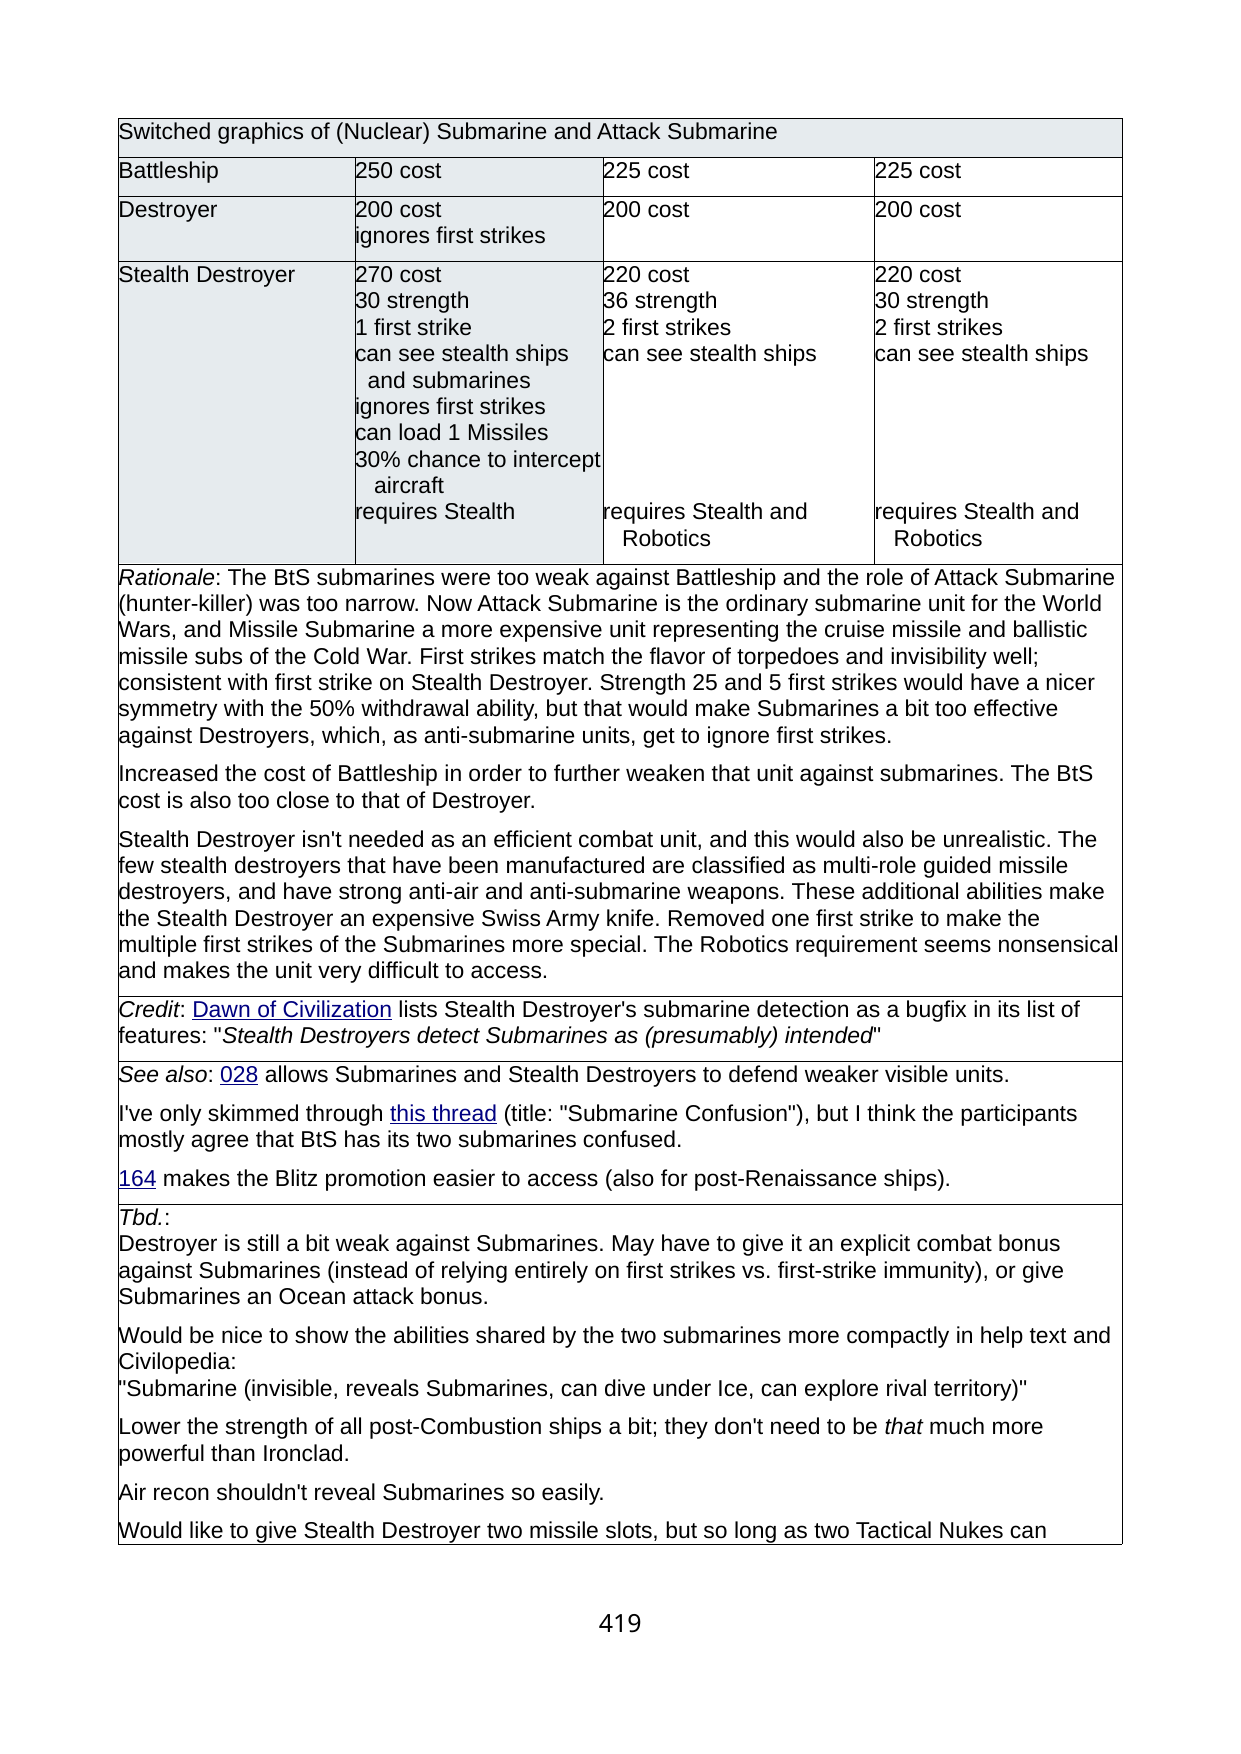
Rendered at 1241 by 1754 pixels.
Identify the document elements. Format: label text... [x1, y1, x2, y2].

table_cell Battleship [119, 158, 355, 196]
table_cell Tbd.: Destroyer is still a bit weak against Submarines. May have to give it an explicit combat bonus against Submarines (instead of relying entirely on first strikes vs. first-strike immunity), or give Submarines an Ocean attack bonus. Would be nice to show the abilities shared by the two submarines more compactly in help text and Civilopedia: "Submarine (invisible, reveals Submarines, can dive under Ice, can explore rival territory)" Lower the strength of all post-Combustion ships a bit; they don't need to be that much more powerful than Ironclad. Air recon shouldn't reveal Submarines so easily. Would like to give Stealth Destroyer two missile slots, but so long as two Tactical Nukes can [119, 1205, 1122, 1543]
table_cell 200 cost ignores first strikes [356, 197, 603, 261]
table_cell 220 cost 36 strength 2 first strikes can see stealth ships requires Stealth and Robotics [604, 262, 874, 563]
table_cell 270 cost 30 strength 1 first strike can see stealth ships and submarines ignores first strikes can load 1 Missiles 30% chance to intercept aircraft requires Stealth [356, 262, 603, 563]
table_cell 200 cost [604, 197, 874, 261]
table_cell Stealth Destroyer [119, 262, 355, 563]
table_cell 225 cost [604, 158, 874, 196]
table_cell See also: 028 allows Submarines and Stealth Destroyers to defend weaker visible units. I've only skimmed through this thread (title: "Submarine Confusion"), but I think the participants mostly agree that BtS has its two submarines confused. 164 makes the Blitz promotion easier to access (also for post-Renaissance ships). [119, 1062, 1122, 1204]
table_cell Rationale: The BtS submarines were too weak against Battleship and the role of Attack Submarine (hunter-killer) was too narrow. Now Attack Submarine is the ordinary submarine unit for the World Wars, and Missile Submarine a more expensive unit representing the cruise missile and ballistic missile subs of the Cold War. First strikes match the flavor of torpedoes and invisibility well; consistent with first strike on Stealth Destroyer. Strength 25 and 5 first strikes would have a nicer symmetry with the 50% withdrawal ability, but that would make Submarines a bit too effective against Destroyers, which, as anti-submarine units, get to ignore first strikes. Increased the cost of Battleship in order to further weaken that unit against submarines. The BtS cost is also too close to that of Destroyer. Stealth Destroyer isn't needed as an efficient combat unit, and this would also be unrealistic. The few stealth destroyers that have been manufactured are classified as multi-role guided missile destroyers, and have strong anti-air and anti-submarine weapons. These additional abilities make the Stealth Destroyer an expensive Swiss Army knife. Removed one first strike to make the multiple first strikes of the Submarines more special. The Robotics requirement seems nonsensical and makes the unit very difficult to access. [119, 565, 1122, 996]
table_cell Destroyer [119, 197, 355, 261]
table_cell Switched graphics of (Nuclear) Submarine and Attack Submarine [119, 119, 1122, 157]
table_cell 220 cost 30 strength 2 first strikes can see stealth ships requires Stealth and Robotics [875, 262, 1122, 563]
table_cell 250 cost [356, 158, 603, 196]
table_cell 225 cost [875, 158, 1122, 196]
table_cell 200 cost [875, 197, 1122, 261]
table_cell Credit: Dawn of Civilization lists Stealth Destroyer's submarine detection as a bugfix in its list of features: "Stealth Destroyers detect Submarines as (presumably) intended" [119, 997, 1122, 1061]
